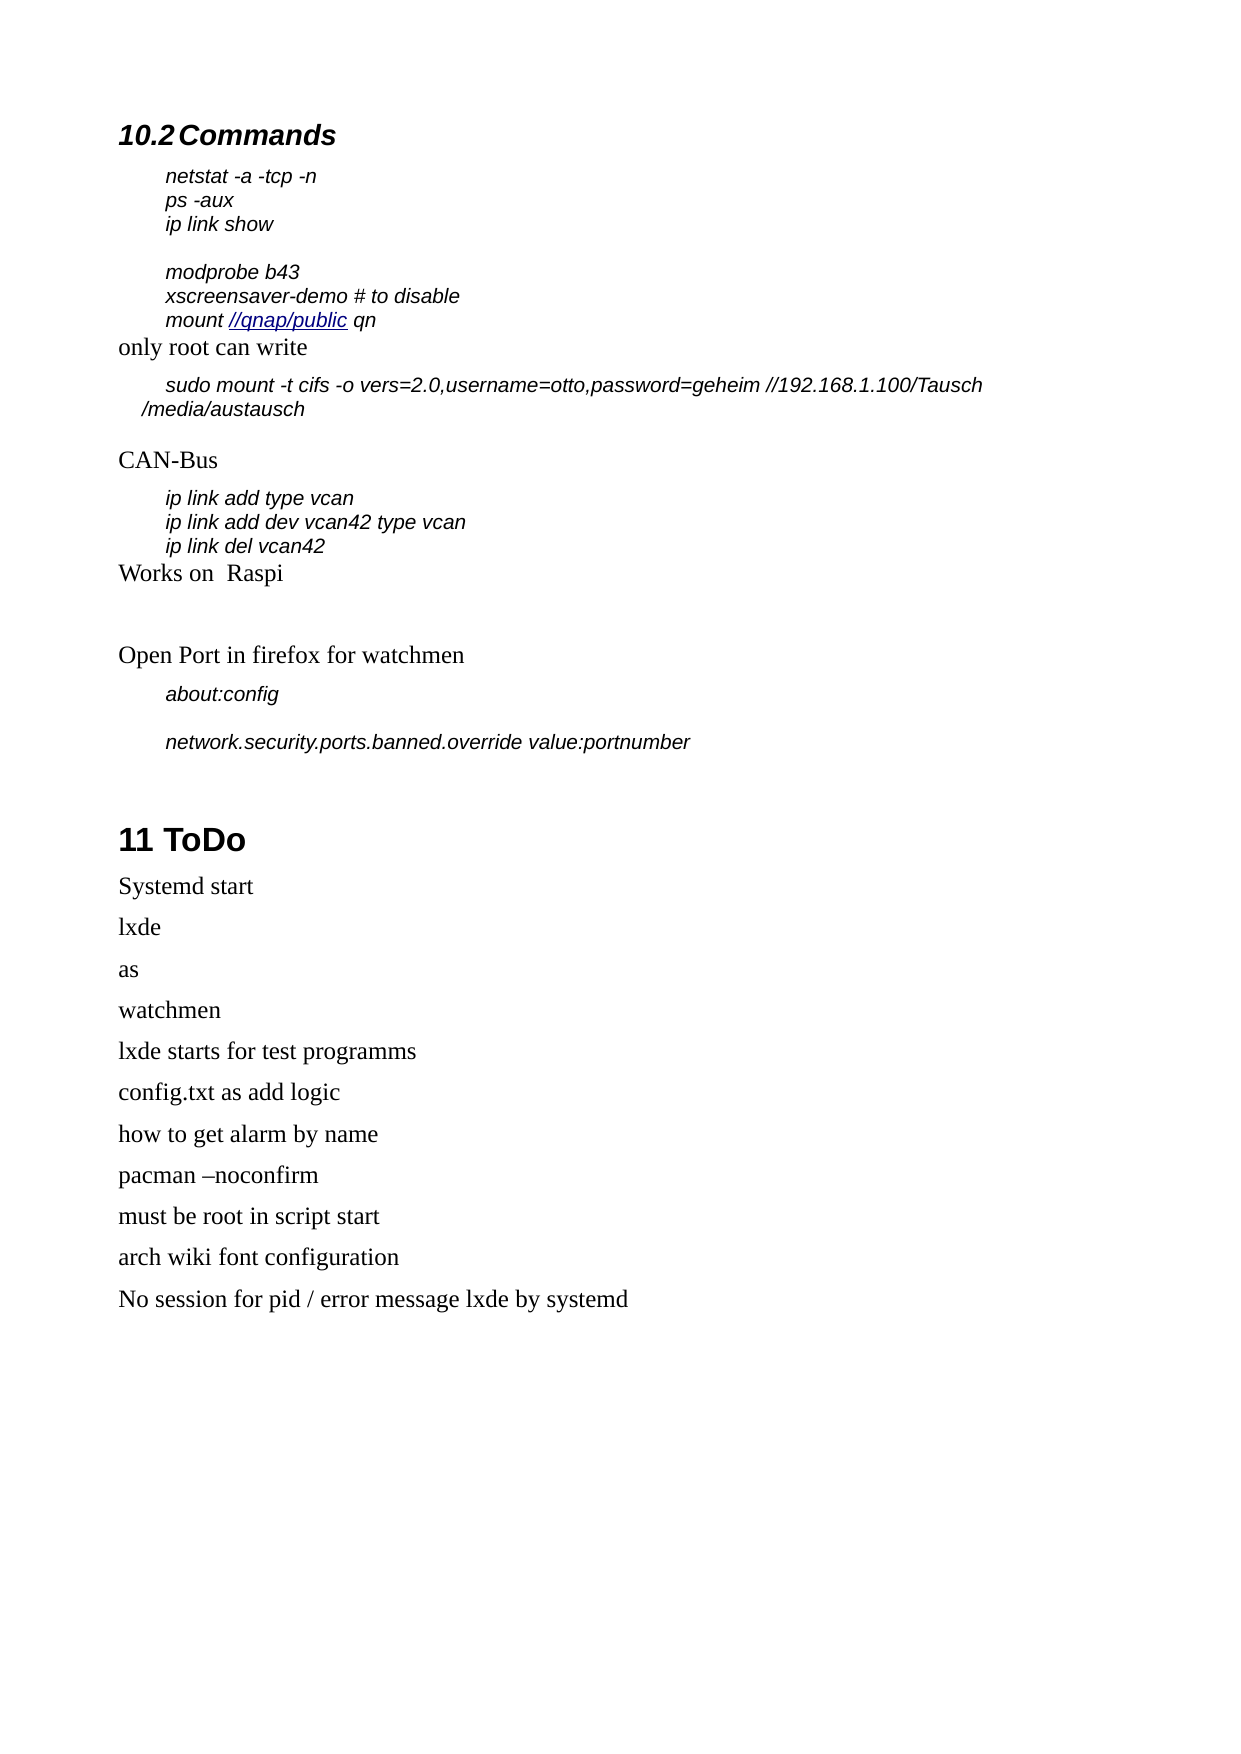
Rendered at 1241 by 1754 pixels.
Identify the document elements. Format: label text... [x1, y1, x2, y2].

text Open Port in firefox for watchmen [118, 641, 1122, 669]
text Systemd start [118, 871, 1122, 900]
text how to get alarm by name [118, 1119, 1122, 1147]
text xscreensaver-demo # to disable [142, 284, 1122, 308]
text ip link add type vcan [142, 486, 1122, 510]
text ps -aux [142, 188, 1122, 212]
text only root can write [118, 332, 1122, 361]
text sudo mount -t cifs -o vers=2.0,username=otto,password=geheim //192.168.1.100/Tausch /media/austausch [142, 373, 1122, 421]
text Works on Raspi [118, 558, 1122, 587]
text CAN-Bus [118, 445, 1122, 474]
text modprobe b43 [142, 260, 1122, 284]
text ip link del vcan42 [142, 534, 1122, 558]
text lxde starts for test programms [118, 1036, 1122, 1065]
text network.security.ports.banned.override value:portnumber [142, 730, 1122, 754]
text as [118, 954, 1122, 982]
text lxde [118, 912, 1122, 941]
text No session for pid / error message lxde by systemd [118, 1284, 1122, 1312]
text must be root in script start [118, 1201, 1122, 1230]
text arch wiki font configuration [118, 1242, 1122, 1271]
text ip link add dev vcan42 type vcan [142, 510, 1122, 534]
subtitle ToDo [118, 820, 1122, 859]
text ip link show [142, 212, 1122, 236]
text watchmen [118, 995, 1122, 1024]
subtitle Commands [118, 118, 1122, 152]
text config.txt as add logic [118, 1077, 1122, 1106]
text mount //qnap/public qn [142, 308, 1122, 332]
text netstat -a -tcp -n [142, 164, 1122, 188]
text pacman –noconfirm [118, 1160, 1122, 1189]
text about:config [142, 682, 1122, 706]
